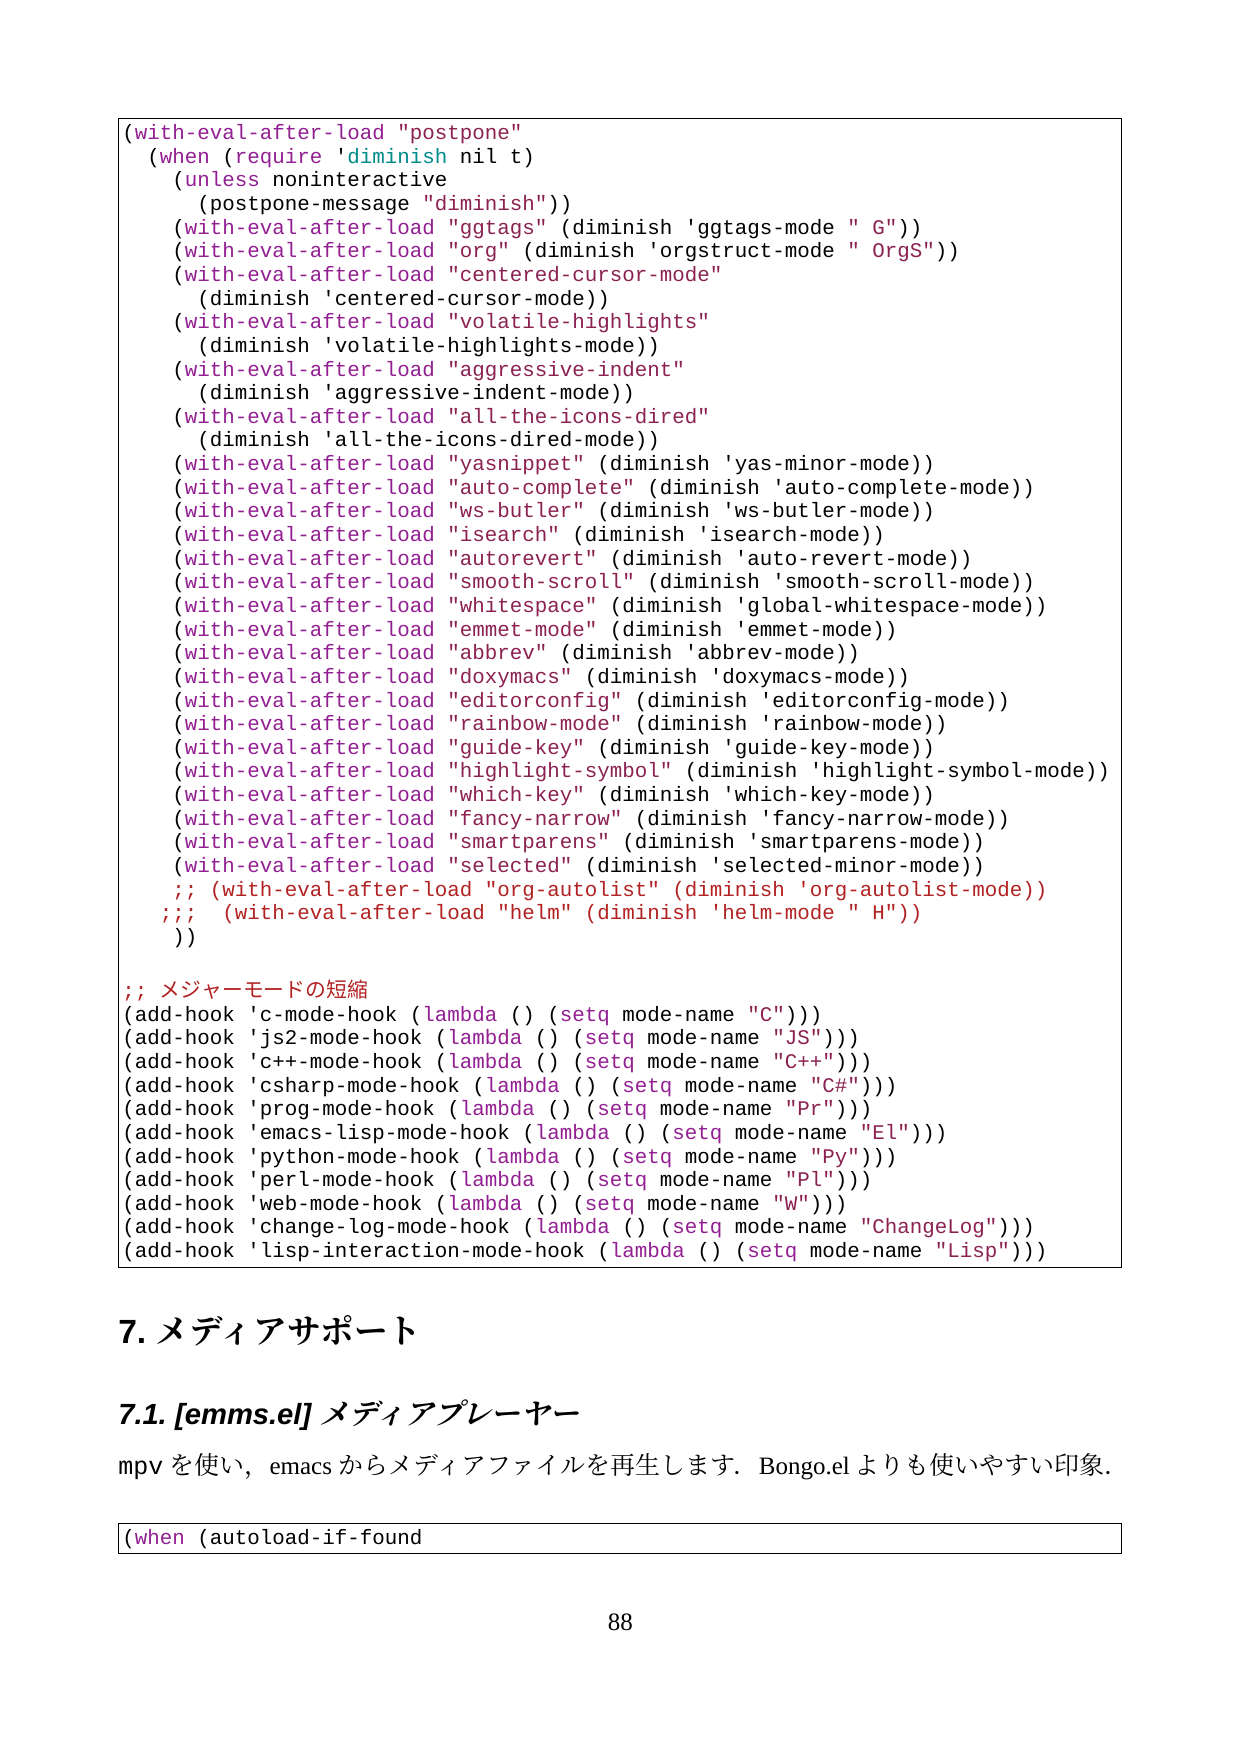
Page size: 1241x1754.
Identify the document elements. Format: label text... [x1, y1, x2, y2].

text (add-hook 'lisp-interaction-mode-hook (lambda () (setq mode-name "Lisp"))) [119, 1236, 1121, 1267]
text (add-hook 'js2-mode-hook (lambda () (setq mode-name "JS"))) [119, 1023, 1121, 1047]
text (when (autoload-if-found [119, 1524, 1121, 1553]
text (add-hook 'c-mode-hook (lambda () (setq mode-name "C"))) [119, 1000, 1121, 1023]
text (with-eval-after-load "selected" (diminish 'selected-minor-mode)) [119, 851, 1121, 875]
text (diminish 'centered-cursor-mode)) [119, 284, 1121, 307]
text (with-eval-after-load "ws-butler" (diminish 'ws-butler-mode)) [119, 496, 1121, 520]
text (add-hook 'c++-mode-hook (lambda () (setq mode-name "C++"))) [119, 1047, 1121, 1071]
text (with-eval-after-load "whitespace" (diminish 'global-whitespace-mode)) [119, 591, 1121, 615]
text ;;; (with-eval-after-load "helm" (diminish 'helm-mode " H")) [119, 898, 1121, 922]
text (with-eval-after-load "isearch" (diminish 'isearch-mode)) [119, 520, 1121, 544]
text (with-eval-after-load "which-key" (diminish 'which-key-mode)) [119, 780, 1121, 804]
text mpv を使い，emacs からメディアファイルを再生します．Bongo.elよりも使いやすい印象． [118, 1445, 1122, 1510]
text (with-eval-after-load "abbrev" (diminish 'abbrev-mode)) [119, 638, 1121, 662]
text (unless noninteractive [119, 165, 1121, 189]
text (with-eval-after-load "smartparens" (diminish 'smartparens-mode)) [119, 827, 1121, 851]
text (with-eval-after-load "autorevert" (diminish 'auto-revert-mode)) [119, 544, 1121, 567]
text (with-eval-after-load "rainbow-mode" (diminish 'rainbow-mode)) [119, 709, 1121, 733]
text ;; メジャーモードの短縮 [119, 969, 1121, 1000]
text (with-eval-after-load "guide-key" (diminish 'guide-key-mode)) [119, 733, 1121, 757]
subtitle [emms.el] メディアプレーヤー [118, 1391, 1122, 1433]
text (postpone-message "diminish")) [119, 189, 1121, 213]
text (diminish 'aggressive-indent-mode)) [119, 378, 1121, 402]
text (add-hook 'change-log-mode-hook (lambda () (setq mode-name "ChangeLog"))) [119, 1213, 1121, 1236]
text (with-eval-after-load "org" (diminish 'orgstruct-mode " OrgS")) [119, 236, 1121, 260]
text (diminish 'volatile-highlights-mode)) [119, 331, 1121, 354]
text (with-eval-after-load "postpone" [119, 119, 1121, 142]
text (with-eval-after-load "volatile-highlights" [119, 307, 1121, 331]
text (with-eval-after-load "editorconfig" (diminish 'editorconfig-mode)) [119, 686, 1121, 709]
text (with-eval-after-load "centered-cursor-mode" [119, 260, 1121, 284]
text (add-hook 'web-mode-hook (lambda () (setq mode-name "W"))) [119, 1189, 1121, 1213]
text (with-eval-after-load "smooth-scroll" (diminish 'smooth-scroll-mode)) [119, 567, 1121, 591]
text (with-eval-after-load "fancy-narrow" (diminish 'fancy-narrow-mode)) [119, 804, 1121, 827]
text (add-hook 'emacs-lisp-mode-hook (lambda () (setq mode-name "El"))) [119, 1118, 1121, 1142]
text )) [119, 922, 1121, 946]
text (with-eval-after-load "all-the-icons-dired" [119, 402, 1121, 426]
text (add-hook 'prog-mode-hook (lambda () (setq mode-name "Pr"))) [119, 1094, 1121, 1118]
text (add-hook 'csharp-mode-hook (lambda () (setq mode-name "C#"))) [119, 1071, 1121, 1094]
text (with-eval-after-load "highlight-symbol" (diminish 'highlight-symbol-mode)) [119, 757, 1121, 780]
text (when (require 'diminish nil t) [119, 142, 1121, 165]
text (with-eval-after-load "auto-complete" (diminish 'auto-complete-mode)) [119, 473, 1121, 496]
text (add-hook 'python-mode-hook (lambda () (setq mode-name "Py"))) [119, 1142, 1121, 1165]
text ;; (with-eval-after-load "org-autolist" (diminish 'org-autolist-mode)) [119, 875, 1121, 898]
text (with-eval-after-load "yasnippet" (diminish 'yas-minor-mode)) [119, 449, 1121, 473]
text (with-eval-after-load "doxymacs" (diminish 'doxymacs-mode)) [119, 662, 1121, 686]
text (with-eval-after-load "ggtags" (diminish 'ggtags-mode " G")) [119, 213, 1121, 236]
text (add-hook 'perl-mode-hook (lambda () (setq mode-name "Pl"))) [119, 1165, 1121, 1189]
subtitle メディアサポート [118, 1305, 1122, 1353]
text (with-eval-after-load "aggressive-indent" [119, 354, 1121, 378]
text (with-eval-after-load "emmet-mode" (diminish 'emmet-mode)) [119, 615, 1121, 638]
text (diminish 'all-the-icons-dired-mode)) [119, 426, 1121, 449]
